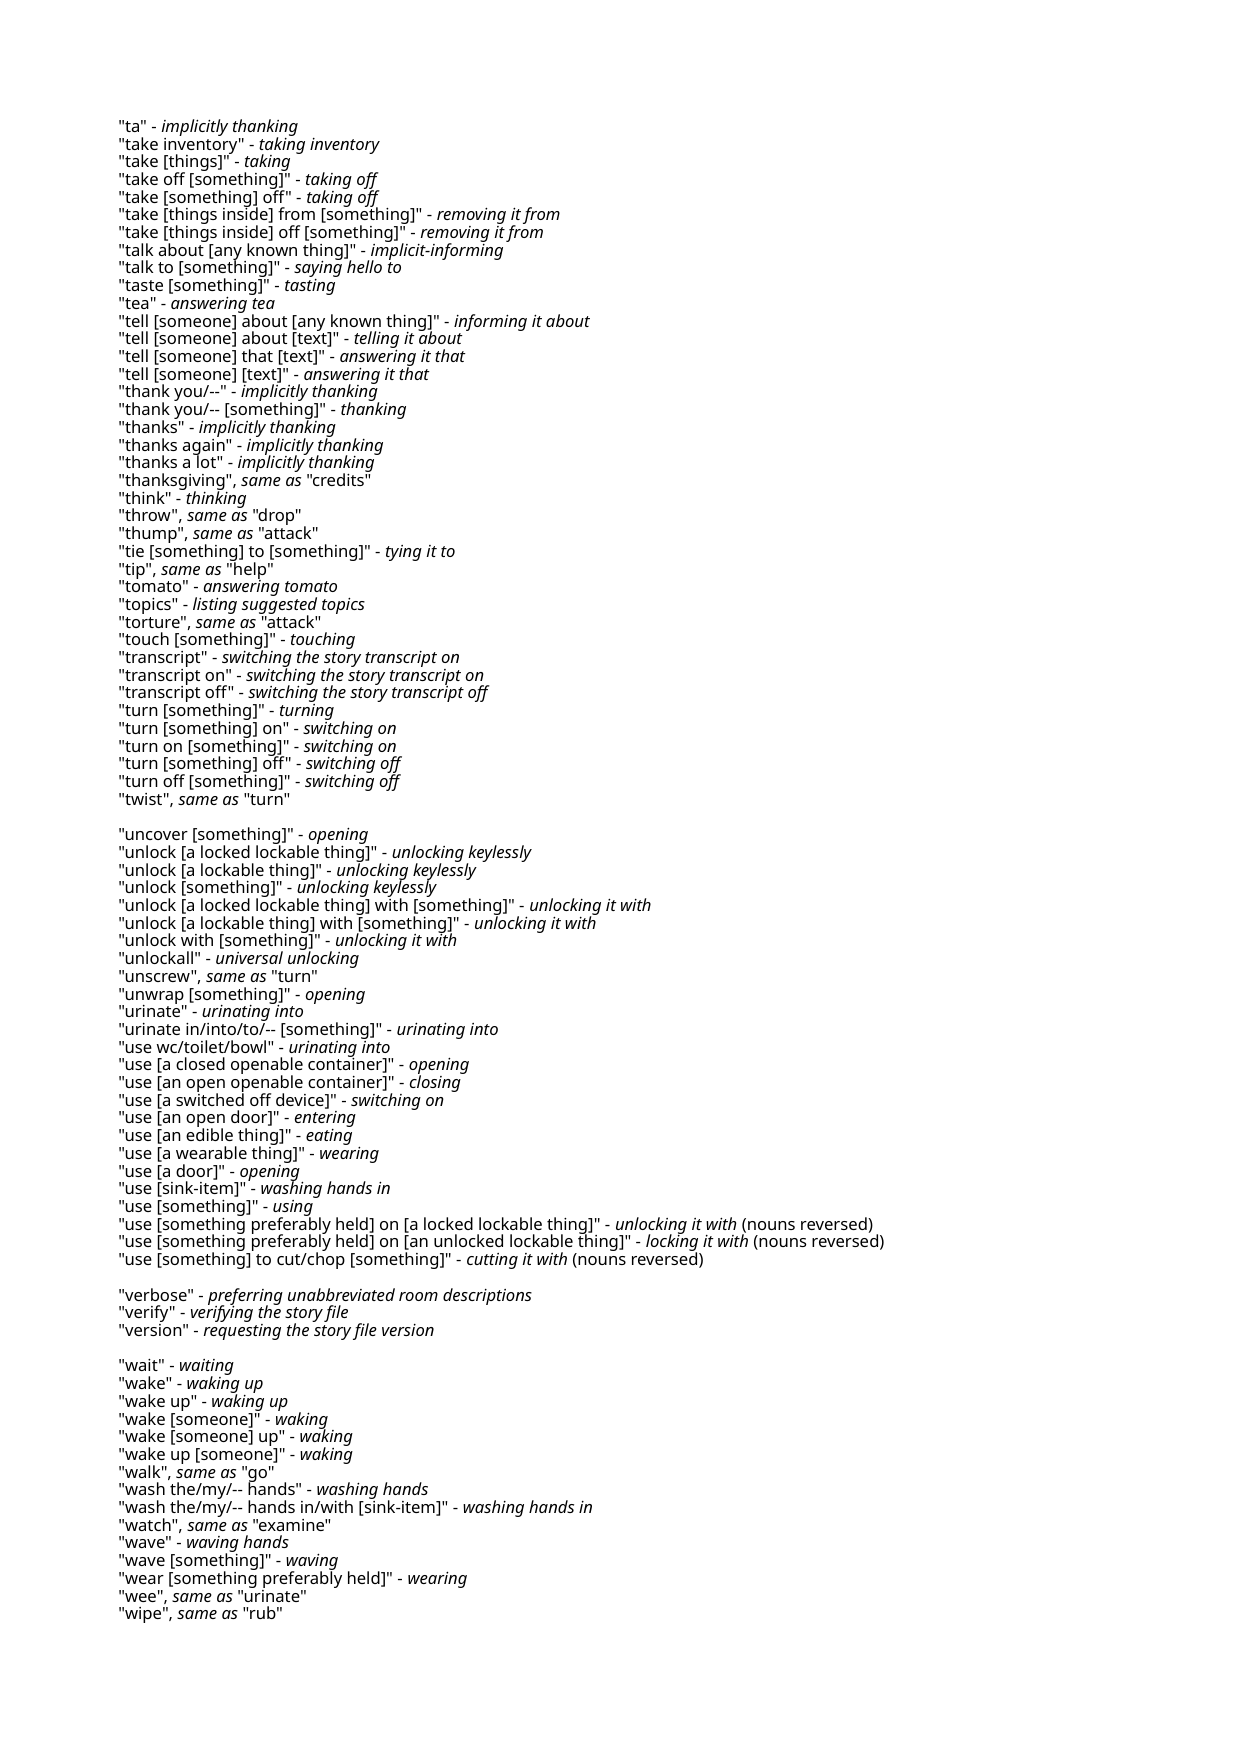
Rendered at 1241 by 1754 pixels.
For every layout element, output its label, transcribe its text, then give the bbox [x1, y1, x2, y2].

text "ta" - implicitly thanking "take inventory" - taking inventory "take [things]" - taking "take off [something]" - taking off "take [something] off" - taking off "take [things inside] from [something]" - removing it from "take [things inside] off [something]" - removing it from "talk about [any known thing]" - implicit-informing "talk to [something]" - saying hello to "taste [something]" - tasting "tea" - answering tea "tell [someone] about [any known thing]" - informing it about "tell [someone] about [text]" - telling it about "tell [someone] that [text]" - answering it that "tell [someone] [text]" - answering it that "thank you/--" - implicitly thanking "thank you/-- [something]" - thanking "thanks" - implicitly thanking "thanks again" - implicitly thanking "thanks a lot" - implicitly thanking "thanksgiving", same as "credits" "think" - thinking "throw", same as "drop" "thump", same as "attack" "tie [something] to [something]" - tying it to "tip", same as "help" "tomato" - answering tomato "topics" - listing suggested topics "torture", same as "attack" "touch [something]" - touching "transcript" - switching the story transcript on "transcript on" - switching the story transcript on "transcript off" - switching the story transcript off "turn [something]" - turning "turn [something] on" - switching on "turn on [something]" - switching on "turn [something] off" - switching off "turn off [something]" - switching off "twist", same as "turn" "uncover [something]" - opening "unlock [a locked lockable thing]" - unlocking keylessly "unlock [a lockable thing]" - unlocking keylessly "unlock [something]" - unlocking keylessly "unlock [a locked lockable thing] with [something]" - unlocking it with "unlock [a lockable thing] with [something]" - unlocking it with "unlock with [something]" - unlocking it with "unlockall" - universal unlocking "unscrew", same as "turn" "unwrap [something]" - opening "urinate" - urinating into "urinate in/into/to/-- [something]" - urinating into "use wc/toilet/bowl" - urinating into "use [a closed openable container]" - opening "use [an open openable container]" - closing "use [a switched off device]" - switching on "use [an open door]" - entering "use [an edible thing]" - eating "use [a wearable thing]" - wearing "use [a door]" - opening "use [sink-item]" - washing hands in "use [something]" - using "use [something preferably held] on [a locked lockable thing]" - unlocking it with (nouns reversed) "use [something preferably held] on [an unlocked lockable thing]" - locking it with (nouns reversed) "use [something] to cut/chop [something]" - cutting it with (nouns reversed) "verbose" - preferring unabbreviated room descriptions "verify" - verifying the story file "version" - requesting the story file version "wait" - waiting "wake" - waking up "wake up" - waking up "wake [someone]" - waking "wake [someone] up" - waking "wake up [someone]" - waking "walk", same as "go" "wash the/my/-- hands" - washing hands "wash the/my/-- hands in/with [sink-item]" - washing hands in "watch", same as "examine" "wave" - waving hands "wave [something]" - waving "wear [something preferably held]" - wearing "wee", same as "urinate" "wipe", same as "rub" [118, 118, 1122, 1623]
